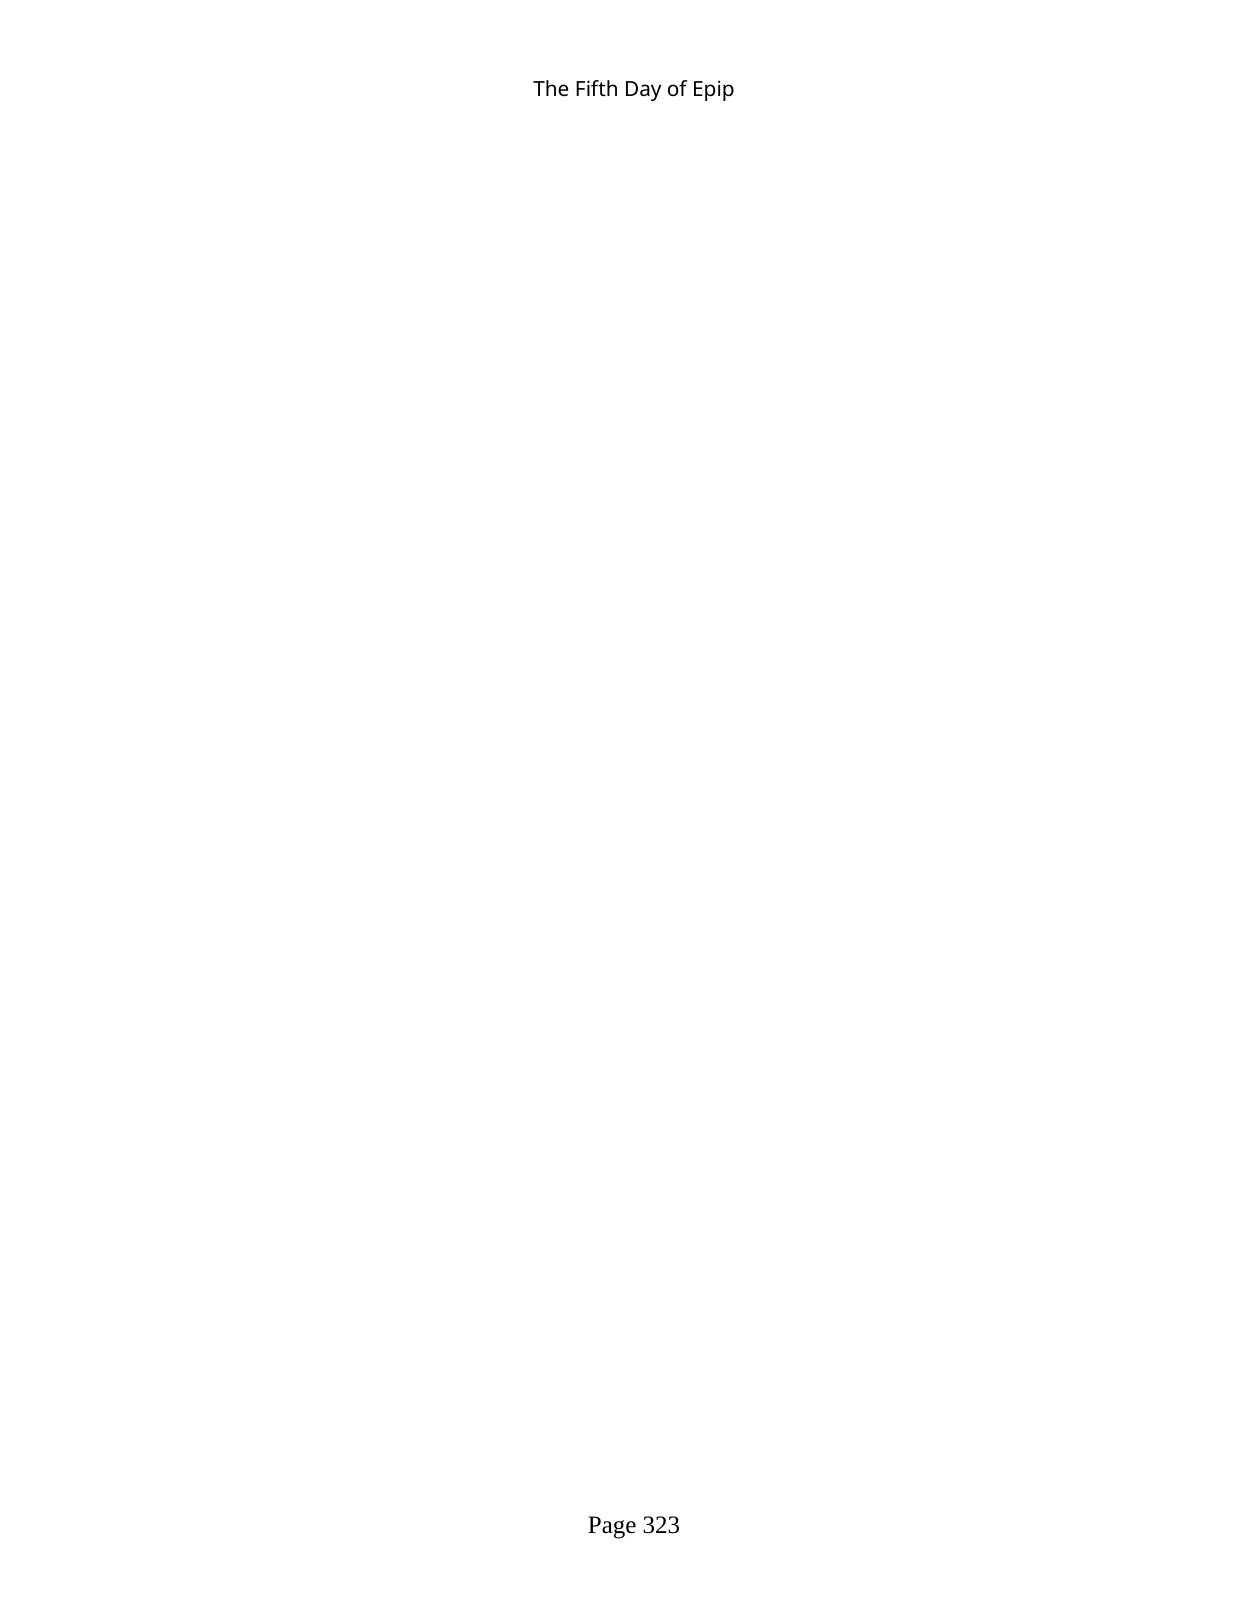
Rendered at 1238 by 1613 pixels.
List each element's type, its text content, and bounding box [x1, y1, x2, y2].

text The Fifth Day of Epip [102, 74, 1165, 102]
